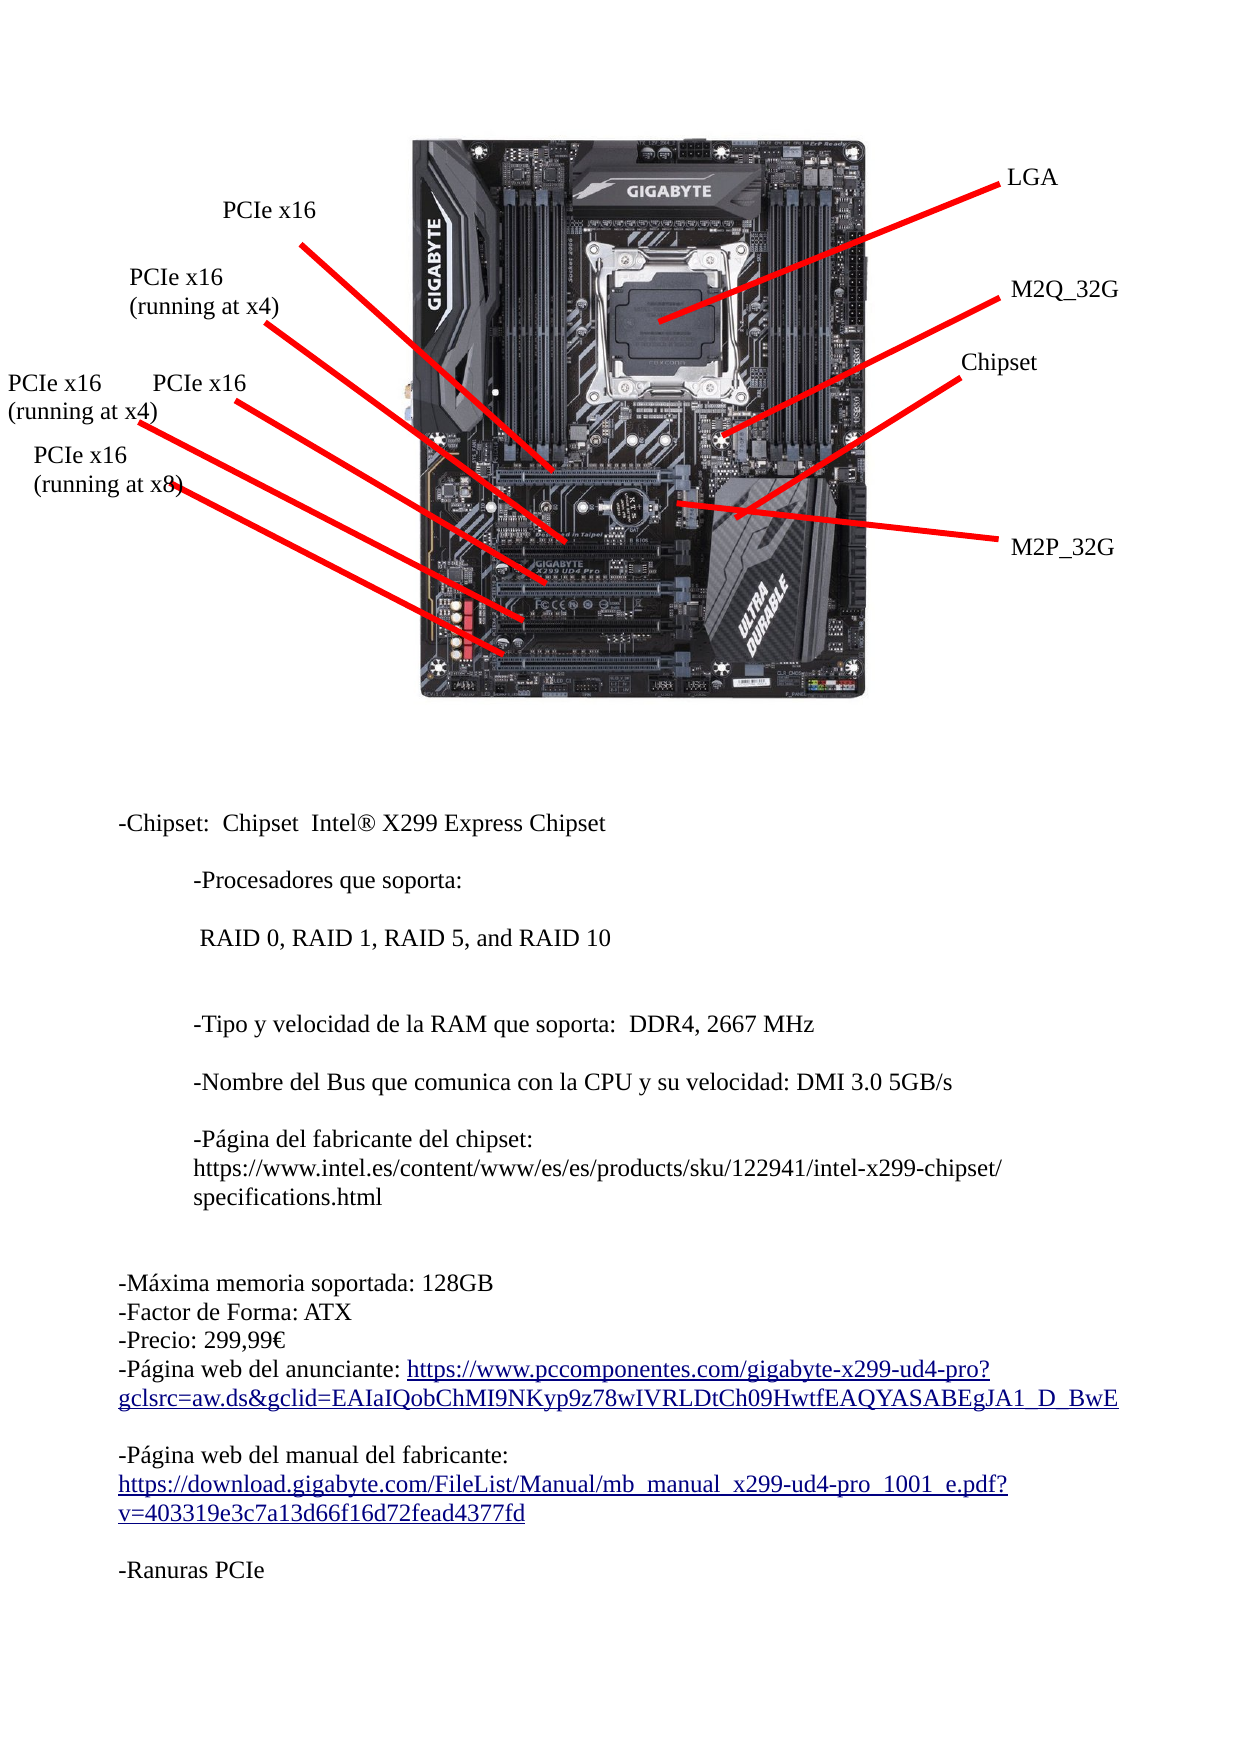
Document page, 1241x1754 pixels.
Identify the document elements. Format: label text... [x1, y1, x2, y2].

text -Chipset: Chipset  Intel® X299 Express Chipset [118, 808, 1122, 837]
text -Página web del manual del fabricante: https://download.gigabyte.com/FileList/Manual/mb_manual_x299-ud4-pro_1001_e.pdf?v=403319e3c7a13d66f16d72fead4377fd [118, 1441, 1122, 1527]
text -Máxima memoria soportada: 128GB [118, 1268, 1122, 1297]
text -Factor de Forma: ATX [118, 1297, 1122, 1326]
text -Página del fabricante del chipset: https://www.intel.es/content/www/es/es/products/sku/122941/intel-x299-chipset/ specifications.html [118, 1124, 1122, 1211]
picture [342, 123, 934, 716]
text -Ranuras PCIe [118, 1556, 1122, 1584]
text -Precio: 299,99€ [118, 1326, 1122, 1354]
picture [758, 399, 934, 528]
text -Tipo y velocidad de la RAM que soporta: DDR4, 2667 MHz [118, 1009, 1122, 1038]
text -Nombre del Bus que comunica con la CPU y su velocidad: DMI 3.0 5GB/s [118, 1067, 1122, 1096]
text -Procesadores que soporta: [118, 866, 1122, 894]
text -Página web del anunciante: https://www.pccomponentes.com/gigabyte-x299-ud4-pro?gclsrc=aw.ds&gclid=EAIaIQobChMI9NKyp9z78wIVRLDtCh09HwtfEAQYASABEgJA1_D_BwE [118, 1354, 1122, 1412]
text RAID 0, RAID 1, RAID 5, and RAID 10 [118, 923, 1122, 952]
